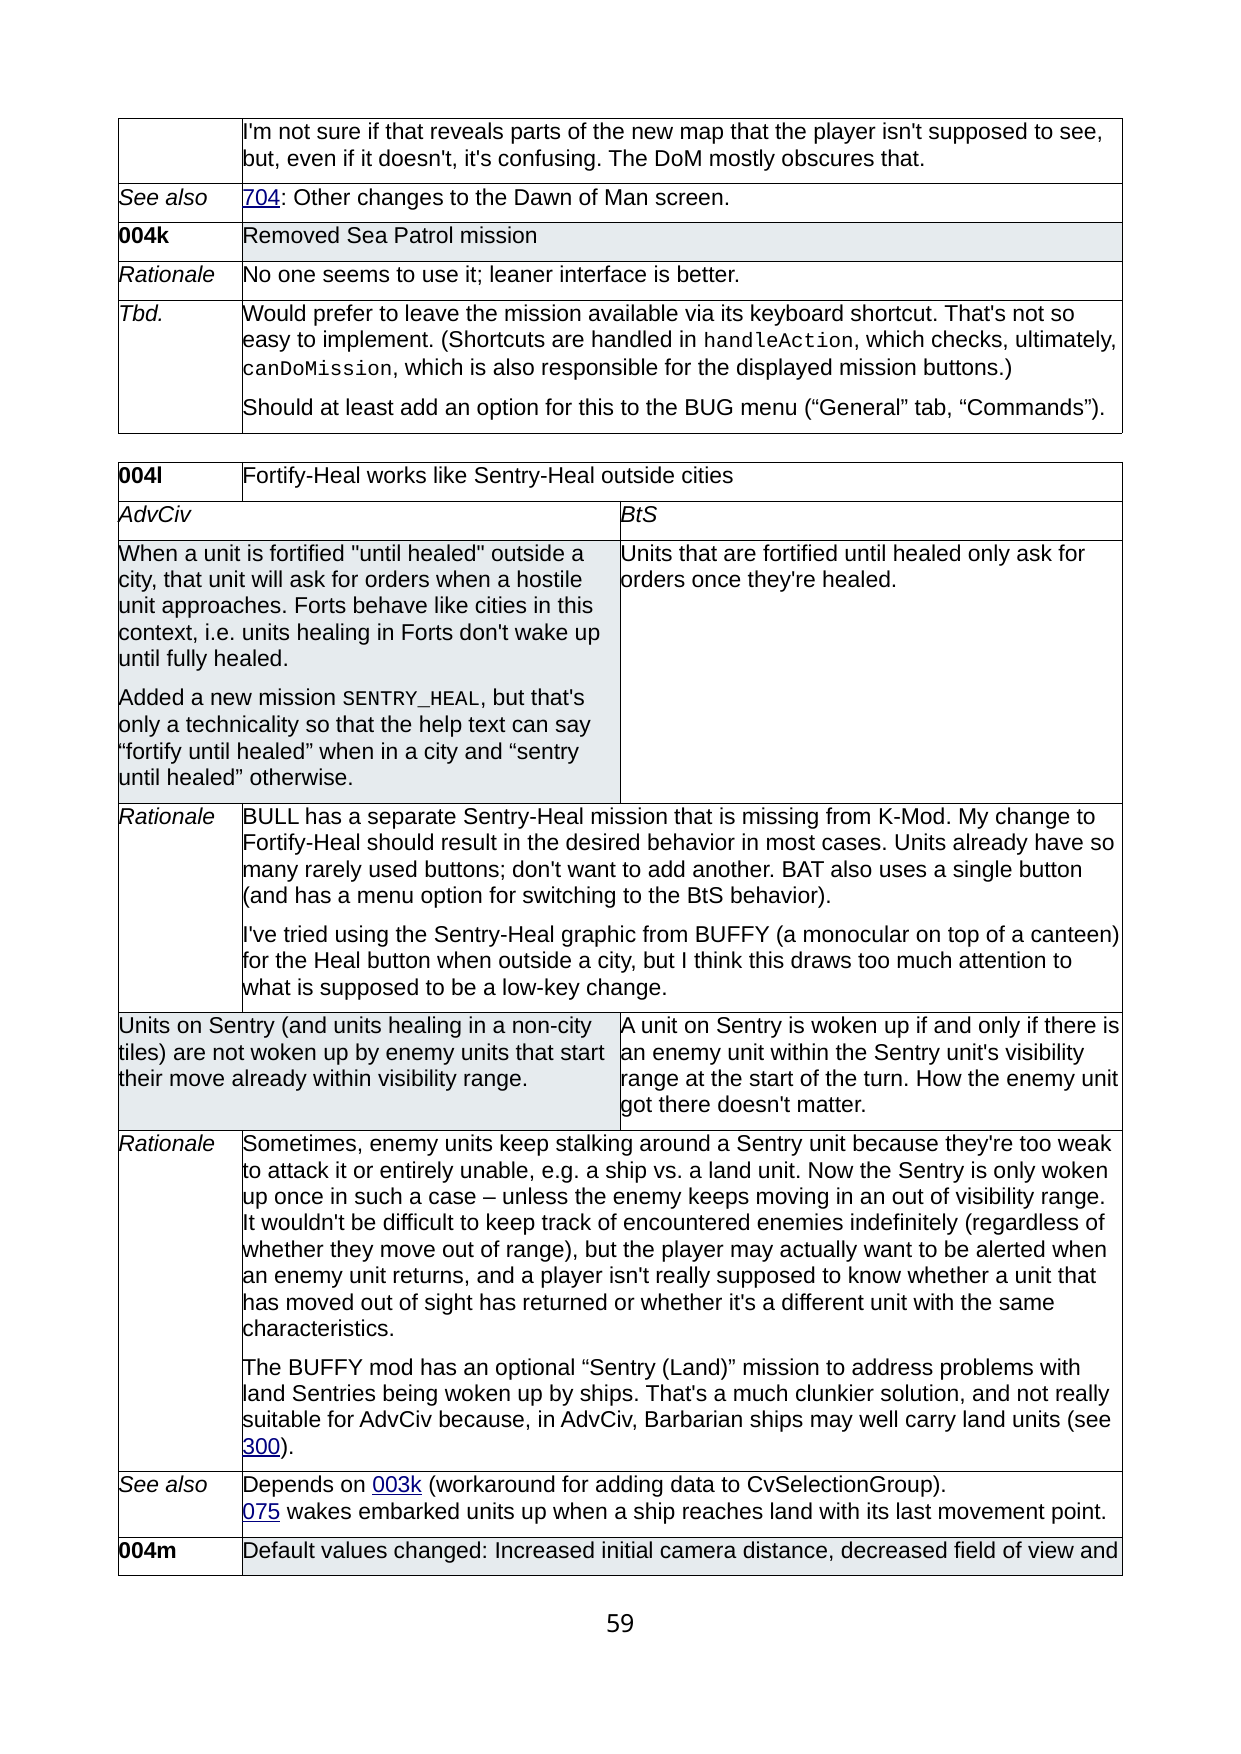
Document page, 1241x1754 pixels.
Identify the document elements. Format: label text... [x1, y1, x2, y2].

table_cell When a unit is fortified "until healed" outside a city, that unit will ask for orders when a hostile unit approaches. Forts behave like cities in this context, i.e. units healing in Forts don't wake up until fully healed. Added a new mission SENTRY_HEAL, but that's only a technicality so that the help text can say “fortify until healed” when in a city and “sentry until healed” otherwise. [119, 541, 620, 803]
table_cell See also [119, 1472, 242, 1537]
table_cell AdvCiv [119, 502, 620, 539]
table_cell 004k [119, 223, 242, 261]
table_cell See also [119, 184, 242, 222]
table_cell Rationale [119, 804, 242, 1012]
table_cell Tbd. [119, 301, 242, 433]
table_header Fortify-Heal works like Sentry-Heal outside cities [243, 463, 1122, 501]
table_cell A unit on Sentry is woken up if and only if there is an enemy unit within the Sentry unit's visibility range at the start of the turn. How the enemy unit got there doesn't matter. [621, 1013, 1122, 1130]
table_cell No one seems to use it; leaner interface is better. [243, 262, 1122, 300]
table_cell BULL has a separate Sentry-Heal mission that is missing from K-Mod. My change to Fortify-Heal should result in the desired behavior in most cases. Units already have so many rarely used buttons; don't want to add another. BAT also uses a single button (and has a menu option for switching to the BtS behavior). I've tried using the Sentry-Heal graphic from BUFFY (a monocular on top of a canteen) for the Heal button when outside a city, but I think this draws too much attention to what is supposed to be a low-key change. [243, 804, 1122, 1012]
table_cell I'm not sure if that reveals parts of the new map that the player isn't supposed to see, but, even if it doesn't, it's confusing. The DoM mostly obscures that. [243, 119, 1122, 183]
table_cell [119, 119, 242, 183]
table_cell Units on Sentry (and units healing in a non-city tiles) are not woken up by enemy units that start their move already within visibility range. [119, 1013, 620, 1130]
table_cell BtS [621, 502, 1122, 539]
table_cell Rationale [119, 262, 242, 300]
table_header 004l [119, 463, 242, 501]
table_cell Removed Sea Patrol mission [243, 223, 1122, 261]
table_cell Depends on 003k (workaround for adding data to CvSelectionGroup). 075 wakes embarked units up when a ship reaches land with its last movement point. [243, 1472, 1122, 1537]
table_cell Sometimes, enemy units keep stalking around a Sentry unit because they're too weak to attack it or entirely unable, e.g. a ship vs. a land unit. Now the Sentry is only woken up once in such a case – unless the enemy keeps moving in an out of visibility range. It wouldn't be difficult to keep track of encountered enemies indefinitely (regardless of whether they move out of range), but the player may actually want to be alerted when an enemy unit returns, and a player isn't really supposed to know whether a unit that has moved out of sight has returned or whether it's a different unit with the same characteristics. The BUFFY mod has an optional “Sentry (Land)” mission to address problems with land Sentries being woken up by ships. That's a much clunkier solution, and not really suitable for AdvCiv because, in AdvCiv, Barbarian ships may well carry land units (see 300). [243, 1131, 1122, 1471]
table_cell Default values changed: Increased initial camera distance, decreased field of view and [243, 1538, 1122, 1575]
table_cell Rationale [119, 1131, 242, 1471]
table_cell 004m [119, 1538, 242, 1575]
table_cell Units that are fortified until healed only ask for orders once they're healed. [621, 541, 1122, 803]
table_cell Would prefer to leave the mission available via its keyboard shortcut. That's not so easy to implement. (Shortcuts are handled in handleAction, which checks, ultimately, canDoMission, which is also responsible for the displayed mission buttons.) Should at least add an option for this to the BUG menu (“General” tab, “Commands”). [243, 301, 1122, 433]
table_cell 704: Other changes to the Dawn of Man screen. [243, 184, 1122, 222]
